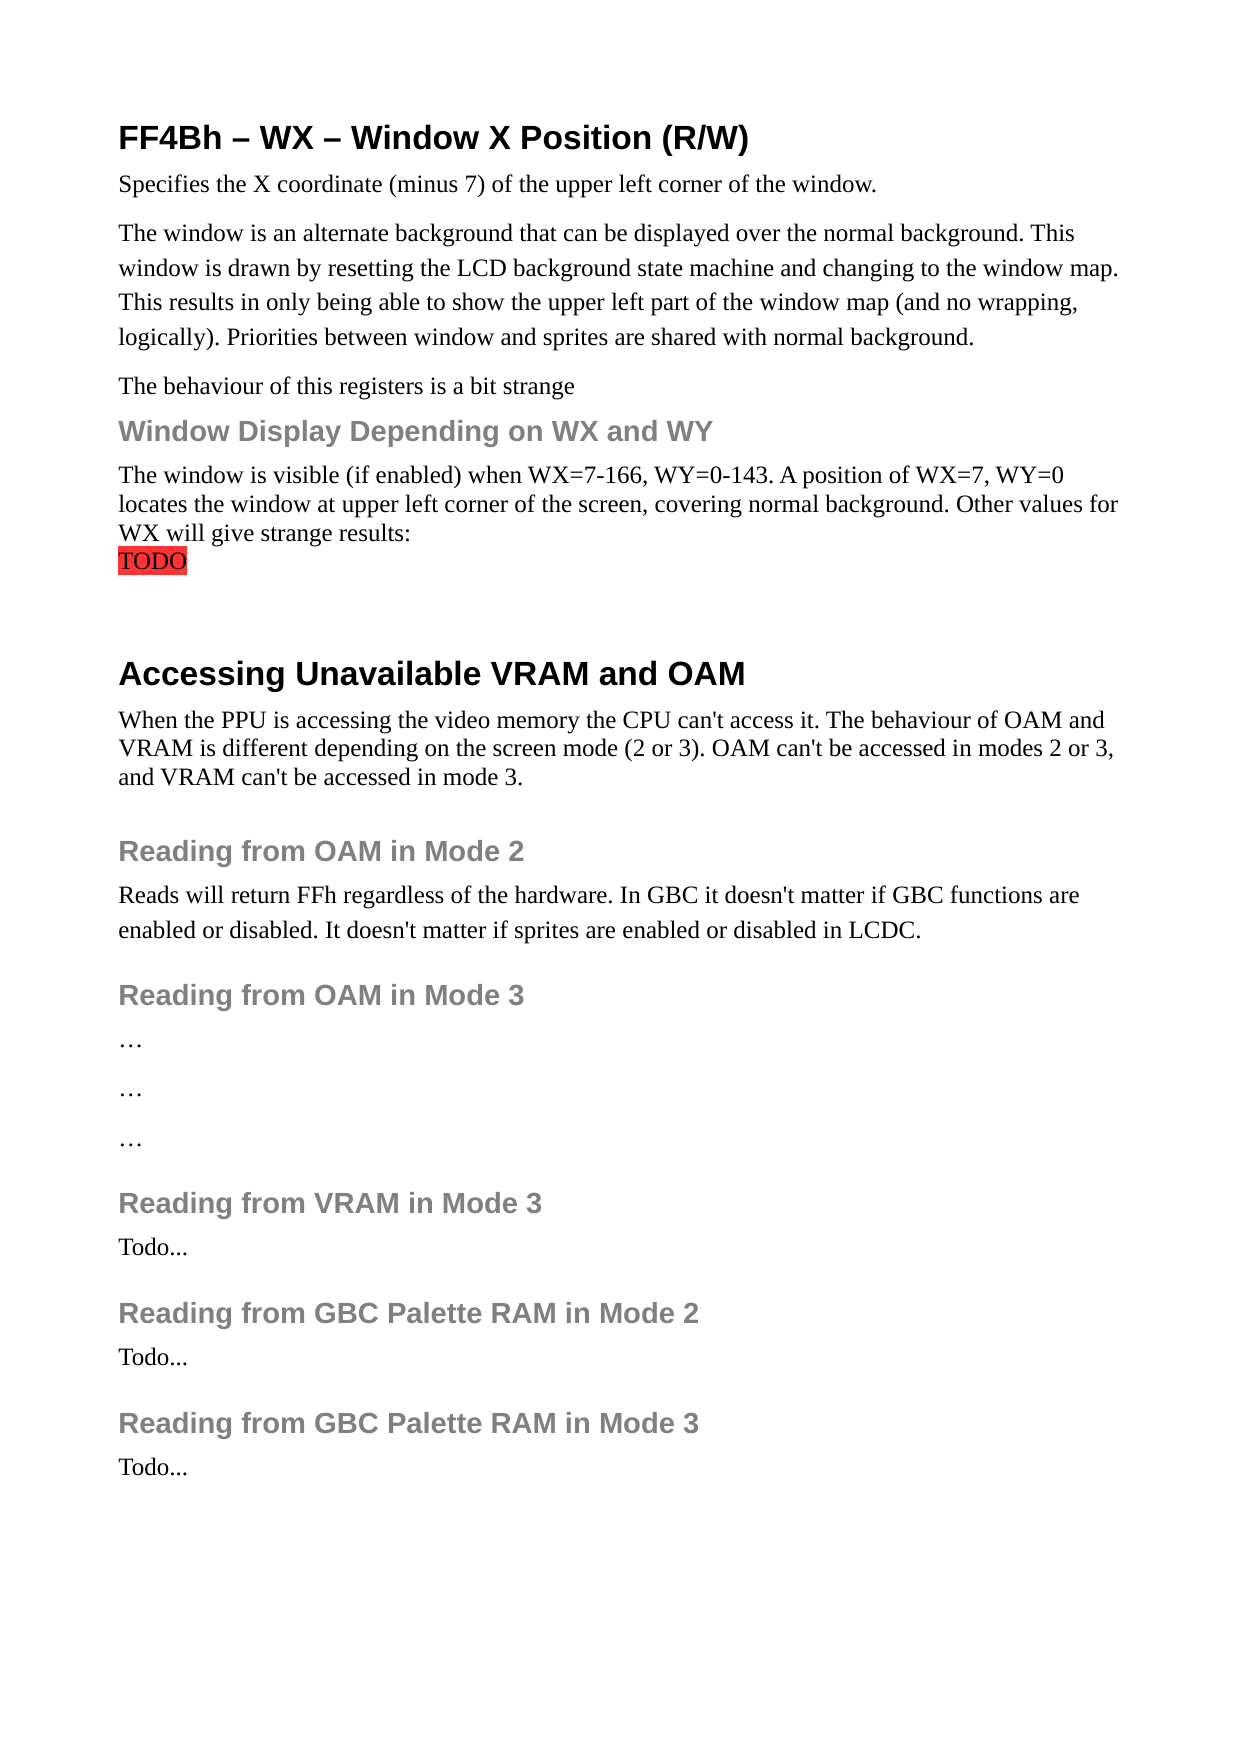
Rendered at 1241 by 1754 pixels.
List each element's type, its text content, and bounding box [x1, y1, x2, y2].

text Reads will return FFh regardless of the hardware. In GBC it doesn't matter if GBC functions are enabled or disabled. It doesn't matter if sprites are enabled or disabled in LCDC. [118, 880, 1122, 943]
text … [118, 1024, 1122, 1053]
text Todo... [118, 1452, 1122, 1480]
subtitle Window Display Depending on WX and WY [118, 414, 1122, 448]
subtitle Accessing Unavailable VRAM and OAM [118, 653, 1122, 692]
text TODO [118, 546, 1122, 575]
text The behaviour of this registers is a bit strange [118, 371, 1122, 399]
text Specifies the X coordinate (minus 7) of the upper left corner of the window. [118, 169, 1122, 198]
text When the PPU is accessing the video memory the CPU can't access it. The behaviour of OAM and VRAM is different depending on the screen mode (2 or 3). OAM can't be accessed in modes 2 or 3, and VRAM can't be accessed in mode 3. [118, 705, 1122, 791]
subtitle Reading from OAM in Mode 2 [118, 834, 1122, 868]
subtitle FF4Bh – WX – Window X Position (R/W) [118, 118, 1122, 157]
text The window is an alternate background that can be displayed over the normal background. This window is drawn by resetting the LCD background state machine and changing to the window map. This results in only being able to show the upper left part of the window map (and no wrapping, logically). Priorities between window and sprites are shared with normal background. [118, 218, 1122, 351]
subtitle Reading from OAM in Mode 3 [118, 978, 1122, 1012]
text The window is visible (if enabled) when WX=7-166, WY=0-143. A position of WX=7, WY=0 locates the window at upper left corner of the screen, covering normal background. Other values for WX will give strange results: [118, 460, 1122, 546]
subtitle Reading from GBC Palette RAM in Mode 3 [118, 1406, 1122, 1439]
subtitle Reading from VRAM in Mode 3 [118, 1186, 1122, 1220]
text … [118, 1123, 1122, 1151]
text Todo... [118, 1342, 1122, 1371]
text … [118, 1073, 1122, 1102]
subtitle Reading from GBC Palette RAM in Mode 2 [118, 1296, 1122, 1329]
text Todo... [118, 1232, 1122, 1261]
